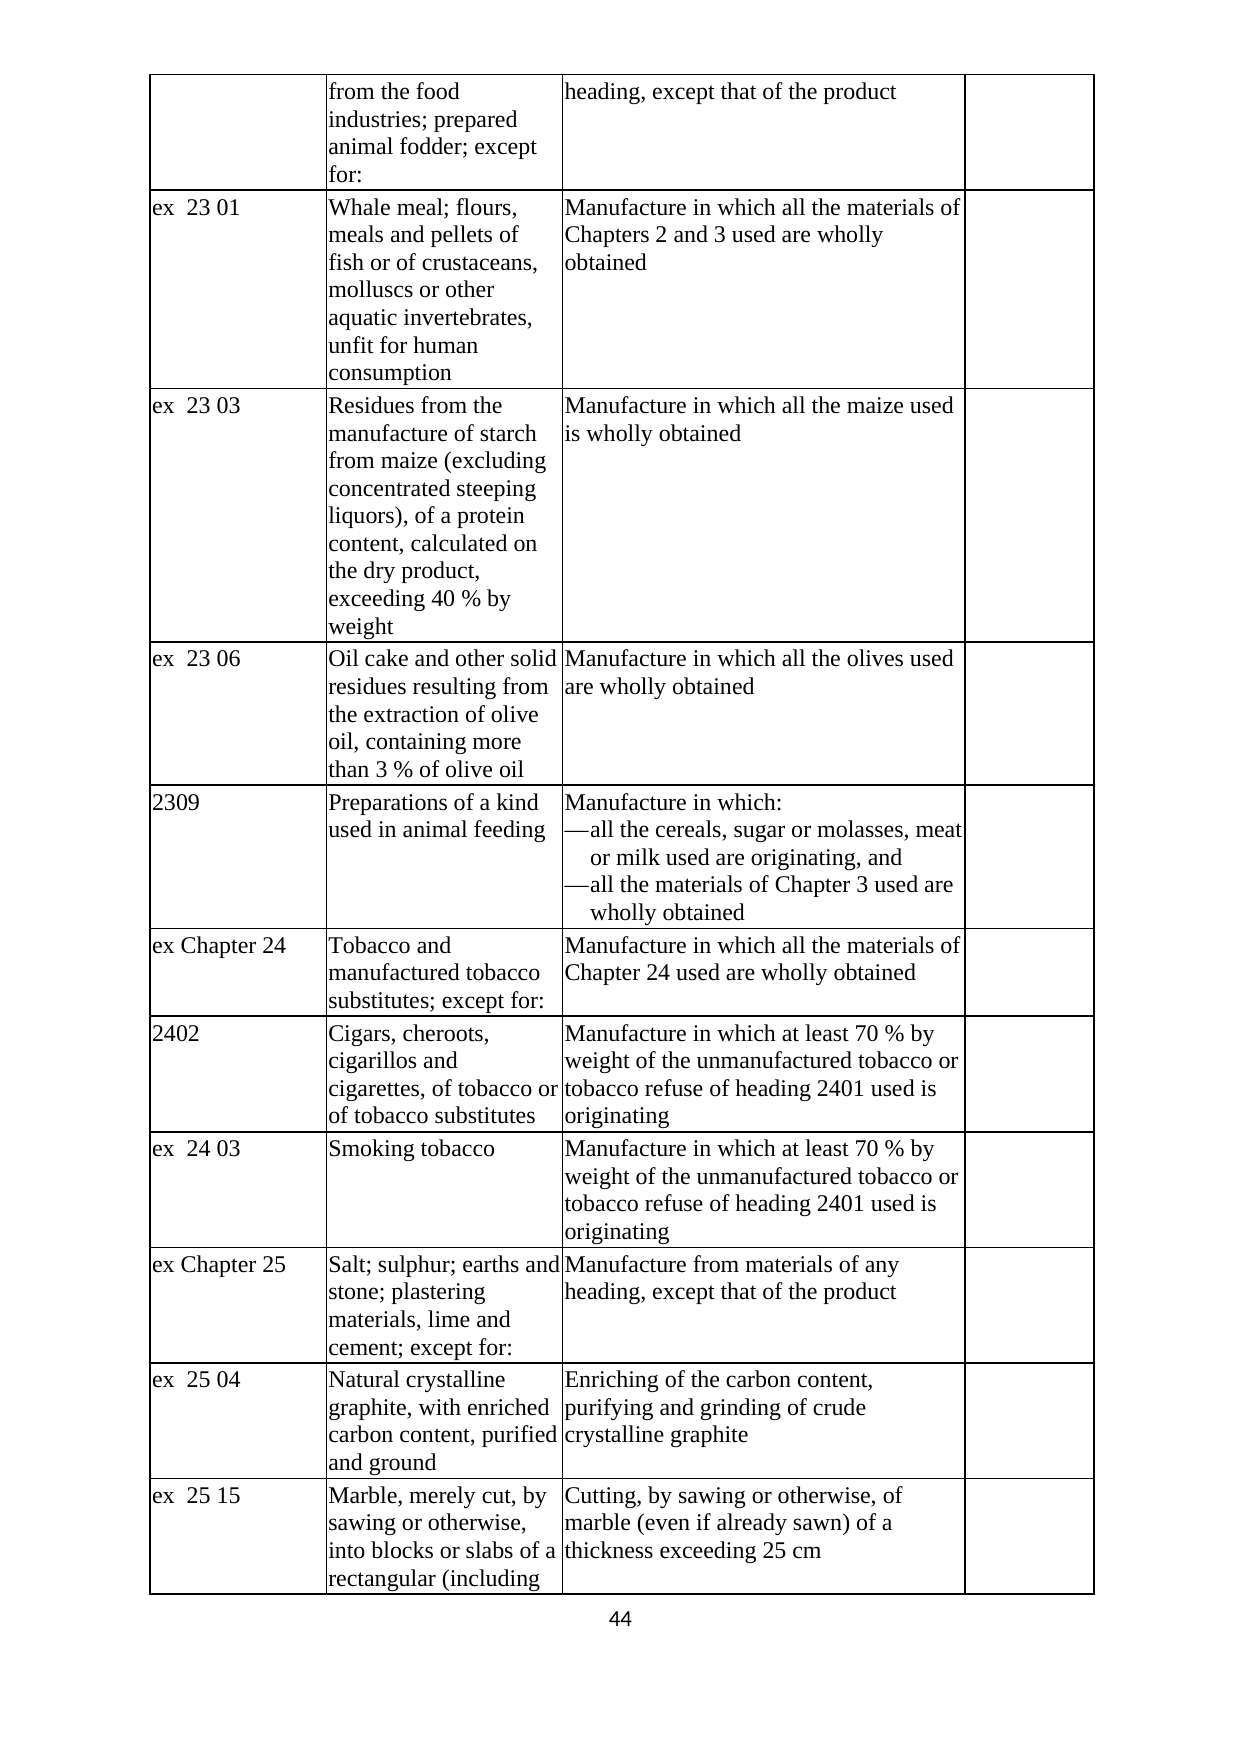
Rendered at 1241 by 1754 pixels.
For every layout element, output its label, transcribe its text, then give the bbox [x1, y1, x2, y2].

table_cell [966, 1248, 1093, 1362]
table_cell [966, 389, 1093, 641]
table_cell Preparations of a kind used in animal feeding [327, 786, 562, 927]
table_cell 2402 [151, 1017, 326, 1131]
table_cell Manufacture in which all the materials of Chapters 2 and 3 used are wholly obtained [563, 191, 964, 388]
table_cell Cutting, by sawing or otherwise, of marble (even if already sawn) of a thickness exceeding 25 cm [563, 1479, 964, 1593]
table_cell Oil cake and other solid residues resulting from the extraction of olive oil, containing more than 3 % of olive oil [327, 643, 562, 784]
table_cell [151, 75, 326, 189]
table_cell Manufacture from materials of any heading, except that of the product [563, 1248, 964, 1362]
table_header — [564, 870, 590, 926]
table_cell Cigars, cheroots, cigarillos and cigarettes, of tobacco or of tobacco substitutes [327, 1017, 562, 1131]
table_cell [966, 1133, 1093, 1246]
table_cell [966, 643, 1093, 784]
table_cell Natural crystalline graphite, with enriched carbon content, purified and ground [327, 1364, 562, 1477]
table_cell Residues from the manufacture of starch from maize (excluding concentrated steeping liquors), of a protein content, calculated on the dry product, exceeding 40 % by weight [327, 389, 562, 641]
table_cell Tobacco and manufactured tobacco substitutes; except for: [327, 929, 562, 1015]
table_cell [966, 929, 1093, 1015]
table_cell ex 25 04 [151, 1364, 326, 1477]
table_cell 2309 [151, 786, 326, 927]
table_cell [966, 786, 1093, 927]
table_header all the cereals, sugar or molasses, meat or milk used are originating, and [590, 815, 963, 870]
table_cell Manufacture in which at least 70 % by weight of the unmanufactured tobacco or tobacco refuse of heading 2401 used is originating [563, 1133, 964, 1246]
table_cell heading, except that of the product [563, 75, 964, 189]
table_cell Marble, merely cut, by sawing or otherwise, into blocks or slabs of a rectangular (including [327, 1479, 562, 1593]
table_cell ex 25 15 [151, 1479, 326, 1593]
table_cell Smoking tobacco [327, 1133, 562, 1246]
table_cell ex 23 06 [151, 643, 326, 784]
table_cell ex 23 01 [151, 191, 326, 388]
table_cell Enriching of the carbon content, purifying and grinding of crude crystalline graphite [563, 1364, 964, 1477]
table_cell from the food industries; prepared animal fodder; except for: [327, 75, 562, 189]
table_cell Salt; sulphur; earths and stone; plastering materials, lime and cement; except for: [327, 1248, 562, 1362]
table_cell [966, 1364, 1093, 1477]
table_cell [966, 1479, 1093, 1593]
table_cell [966, 1017, 1093, 1131]
table_cell Whale meal; flours, meals and pellets of fish or of crustaceans, molluscs or other aquatic invertebrates, unfit for human consumption [327, 191, 562, 388]
table_cell ex Chapter 25 [151, 1248, 326, 1362]
table_cell Manufacture in which all the materials of Chapter 24 used are wholly obtained [563, 929, 964, 1015]
table_cell ex Chapter 24 [151, 929, 326, 1015]
table_cell ex 23 03 [151, 389, 326, 641]
table_cell [966, 75, 1093, 189]
table_cell Manufacture in which: [563, 786, 964, 927]
table_header — [564, 815, 590, 870]
table_header all the materials of Chapter 3 used are wholly obtained [590, 870, 963, 926]
table_cell Manufacture in which all the olives used are wholly obtained [563, 643, 964, 784]
table_cell [966, 191, 1093, 388]
table_cell ex 24 03 [151, 1133, 326, 1246]
table_cell Manufacture in which at least 70 % by weight of the unmanufactured tobacco or tobacco refuse of heading 2401 used is originating [563, 1017, 964, 1131]
table_cell Manufacture in which all the maize used is wholly obtained [563, 389, 964, 641]
